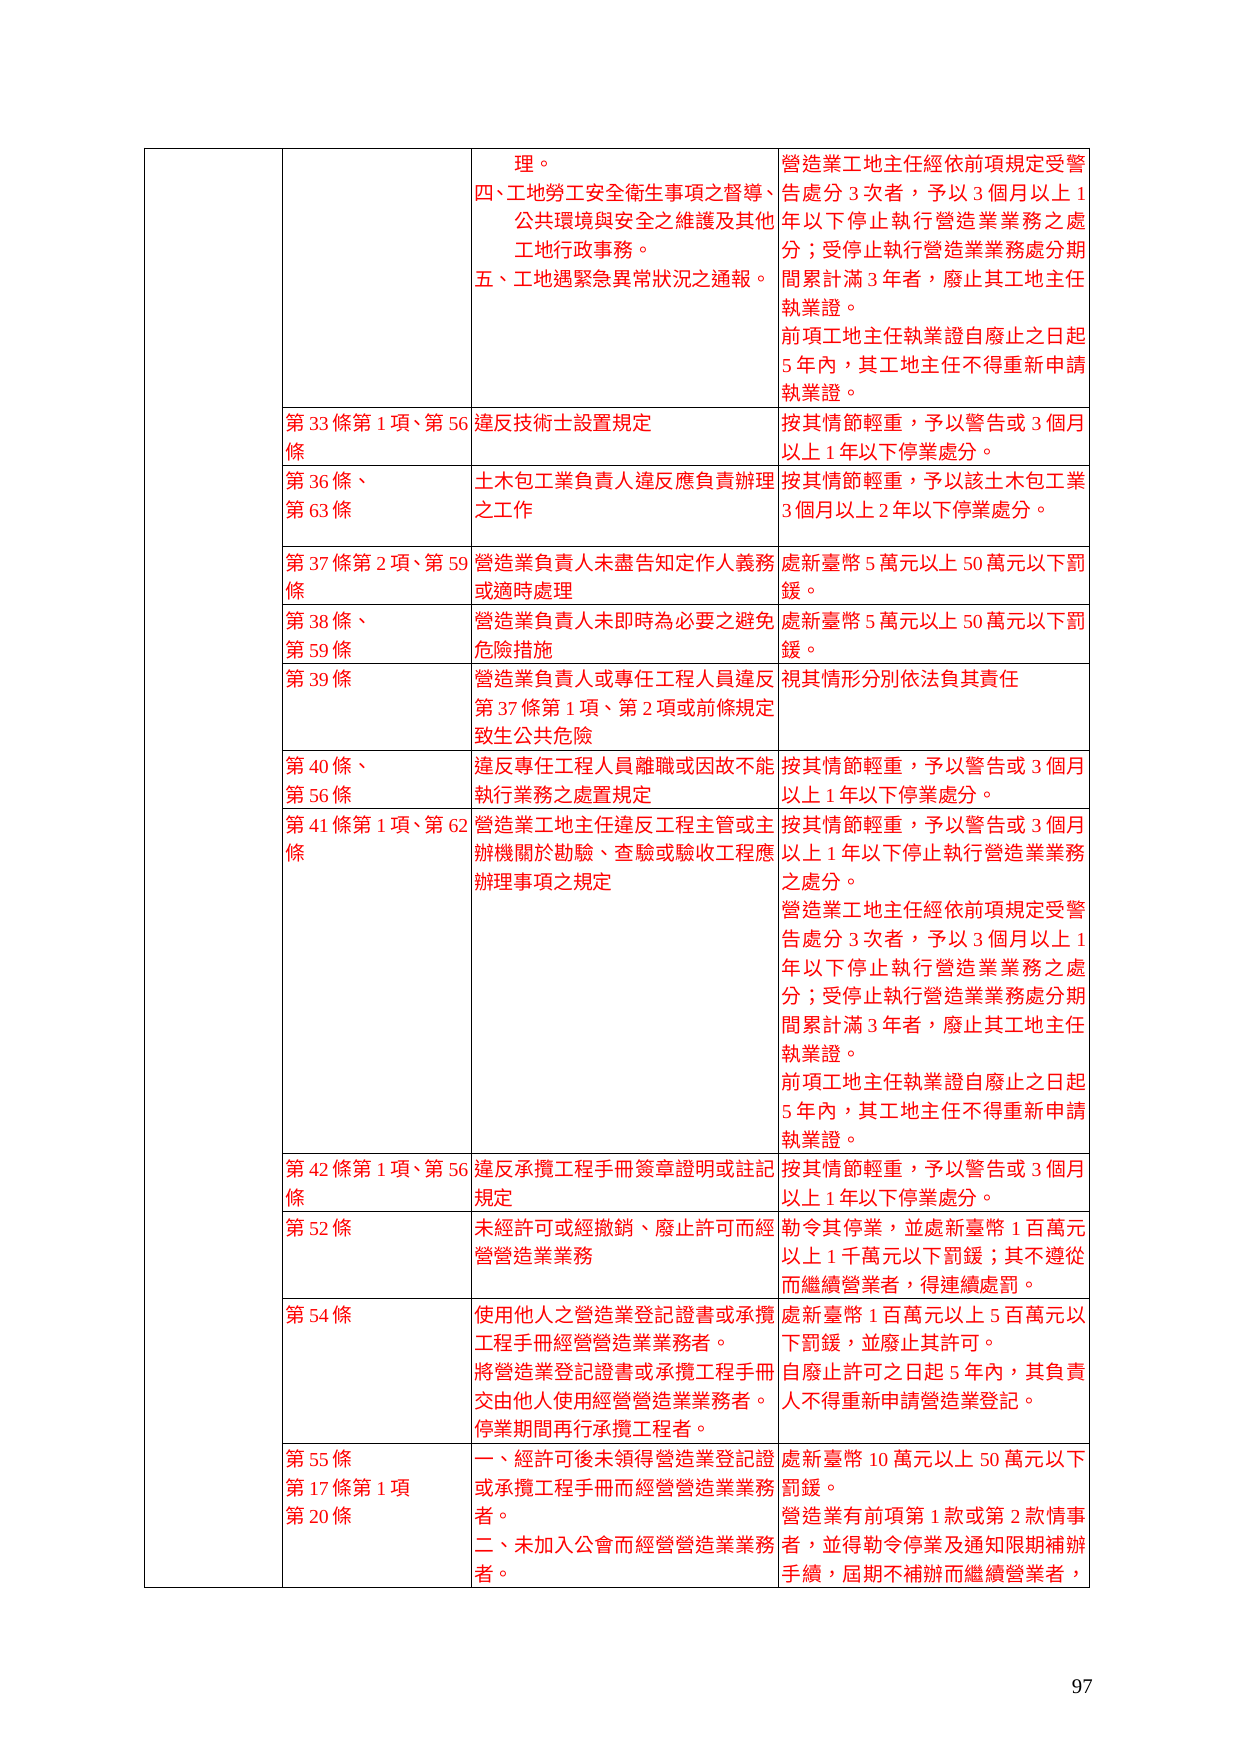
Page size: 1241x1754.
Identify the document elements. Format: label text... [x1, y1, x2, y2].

table_cell 第36條、 第63條 [283, 466, 471, 546]
table_cell 未經許可或經撤銷、廢止許可而經營營造業業務 [472, 1212, 778, 1298]
table_cell 按其情節輕重，予以該土木包工業3個月以上2年以下停業處分。 [779, 466, 1089, 546]
table_cell 營造業負責人未盡告知定作人義務或適時處理 [472, 547, 778, 604]
table_cell 處新臺幣5萬元以上50萬元以下罰鍰。 [779, 605, 1089, 663]
table_cell 按其情節輕重，予以警告或3個月以上1年以下停業處分。 [779, 408, 1089, 465]
table_cell 營造業工地主任違反工程主管或主辦機關於勘驗、查驗或驗收工程應辦理事項之規定 [472, 809, 778, 1153]
table_cell 處新臺幣10萬元以上50萬元以下罰鍰。 營造業有前項第1款或第2款情事者，並得勒令停業及通知限期補辦手續，屆期不補辦而繼續營業者， [779, 1444, 1089, 1587]
table_cell 第39條 [283, 664, 471, 750]
table_cell 第37條第2項、第59條 [283, 547, 471, 604]
table_cell 第33條第1項、第56條 [283, 408, 471, 465]
table_cell 第40條、 第56條 [283, 751, 471, 808]
table_cell 視其情形分別依法負其責任 [779, 664, 1089, 750]
table_cell 勒令其停業，並處新臺幣1百萬元以上1千萬元以下罰鍰；其不遵從而繼續營業者，得連續處罰。 [779, 1212, 1089, 1298]
table_cell [283, 149, 471, 407]
table_cell 違反專任工程人員離職或因故不能執行業務之處置規定 [472, 751, 778, 808]
table_cell 按其情節輕重，予以警告或3個月以上1年以下停止執行營造業業務之處分。 營造業工地主任經依前項規定受警告處分3次者，予以3個月以上1年以下停止執行營造業業務之處分；受停止執行營造業業務處分期間累計滿3年者，廢止其工地主任執業證。 前項工地主任執業證自廢止之日起5年內，其工地主任不得重新申請執業證。 [779, 809, 1089, 1153]
table_cell 營造業工地主任經依前項規定受警告處分3次者，予以3個月以上1年以下停止執行營造業業務之處分；受停止執行營造業業務處分期間累計滿3年者，廢止其工地主任執業證。 前項工地主任執業證自廢止之日起5年內，其工地主任不得重新申請執業證。 [779, 149, 1089, 407]
table_cell 第42條第1項、第56條 [283, 1154, 471, 1211]
table_cell 第55條 第17條第1項 第20條 [283, 1444, 471, 1587]
table_cell [145, 149, 282, 1587]
table_cell 一、經許可後未領得營造業登記證或承攬工程手冊而經營營造業業務者。 二、未加入公會而經營營造業業務者。 [472, 1444, 778, 1587]
table_cell 土木包工業負責人違反應負責辦理之工作 [472, 466, 778, 546]
table_cell 按其情節輕重，予以警告或3個月以上1年以下停業處分。 [779, 751, 1089, 808]
table_cell 違反承攬工程手冊簽章證明或註記規定 [472, 1154, 778, 1211]
table_cell 理。 四、工地勞工安全衛生事項之督導、公共環境與安全之維護及其他工地行政事務。 五、工地遇緊急異常狀況之通報。 [472, 149, 778, 407]
table_cell 營造業負責人未即時為必要之避免危險措施 [472, 605, 778, 663]
table_cell 違反技術士設置規定 [472, 408, 778, 465]
table_cell 營造業負責人或專任工程人員違反第37條第1項、第2項或前條規定致生公共危險 [472, 664, 778, 750]
table_cell 第52條 [283, 1212, 471, 1298]
table_cell 第41條第1項、第62條 [283, 809, 471, 1153]
table_cell 按其情節輕重，予以警告或3個月以上1年以下停業處分。 [779, 1154, 1089, 1211]
table_cell 第38條、 第59條 [283, 605, 471, 663]
table_cell 處新臺幣1百萬元以上5百萬元以下罰鍰，並廢止其許可。 自廢止許可之日起5年內，其負責人不得重新申請營造業登記。 [779, 1299, 1089, 1442]
table_cell 第54條 [283, 1299, 471, 1442]
table_cell 處新臺幣5萬元以上50萬元以下罰鍰。 [779, 547, 1089, 604]
table_cell 使用他人之營造業登記證書或承攬工程手冊經營營造業業務者。 將營造業登記證書或承攬工程手冊交由他人使用經營營造業業務者。 停業期間再行承攬工程者。 [472, 1299, 778, 1442]
